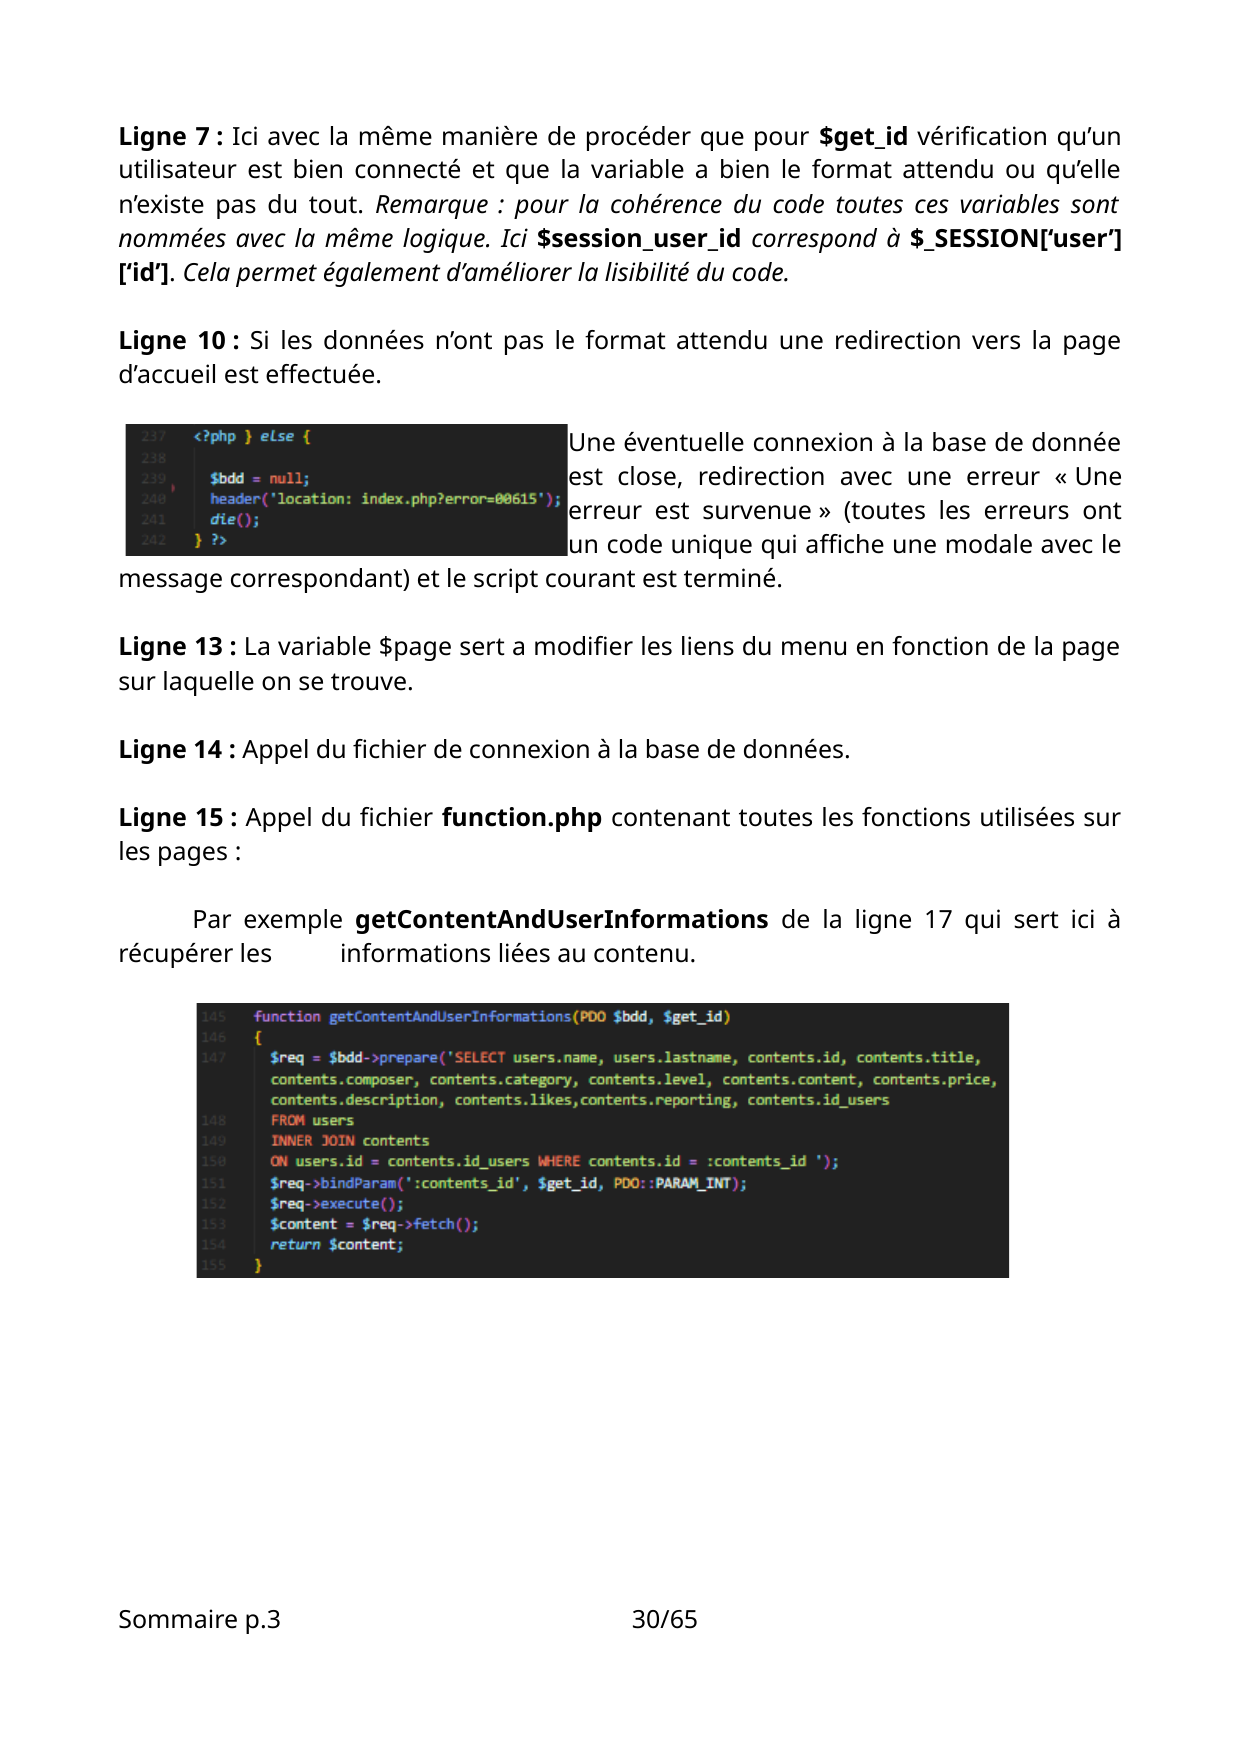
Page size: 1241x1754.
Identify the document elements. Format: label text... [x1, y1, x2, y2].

text Une éventuelle connexion à la base de donnée est close, redirection avec une erreur « Une erreur est survenue » (toutes les erreurs ont un code unique qui affiche une modale avec le message correspondant) et le script courant est terminé. [118, 425, 1122, 595]
text Ligne 14 : Appel du fichier de connexion à la base de données. [118, 731, 1122, 765]
picture [196, 1003, 1010, 1278]
text Ligne 15 : Appel du fichier function.php contenant toutes les fonctions utilisées sur les pages : [118, 799, 1122, 867]
text Ligne 13 : La variable $page sert a modifier les liens du menu en fonction de la page sur laquelle on se trouve. [118, 629, 1122, 697]
text Par exemple getContentAndUserInformations de la ligne 17 qui sert ici à récupérer les informations liées au contenu. [118, 902, 1122, 970]
text Ligne 7 : Ici avec la même manière de procéder que pour $get_id vérification qu’un utilisateur est bien connecté et que la variable a bien le format attendu ou qu’elle n’existe pas du tout. Remarque : pour la cohérence du code toutes ces variables sont nommées avec la même logique. Ici $session_user_id correspond à $_SESSION[‘user’][‘id’]. Cela permet également d’améliorer la lisibilité du code. [118, 118, 1122, 288]
picture [125, 424, 568, 556]
text Ligne 10 : Si les données n’ont pas le format attendu une redirection vers la page d’accueil est effectuée. [118, 322, 1122, 391]
